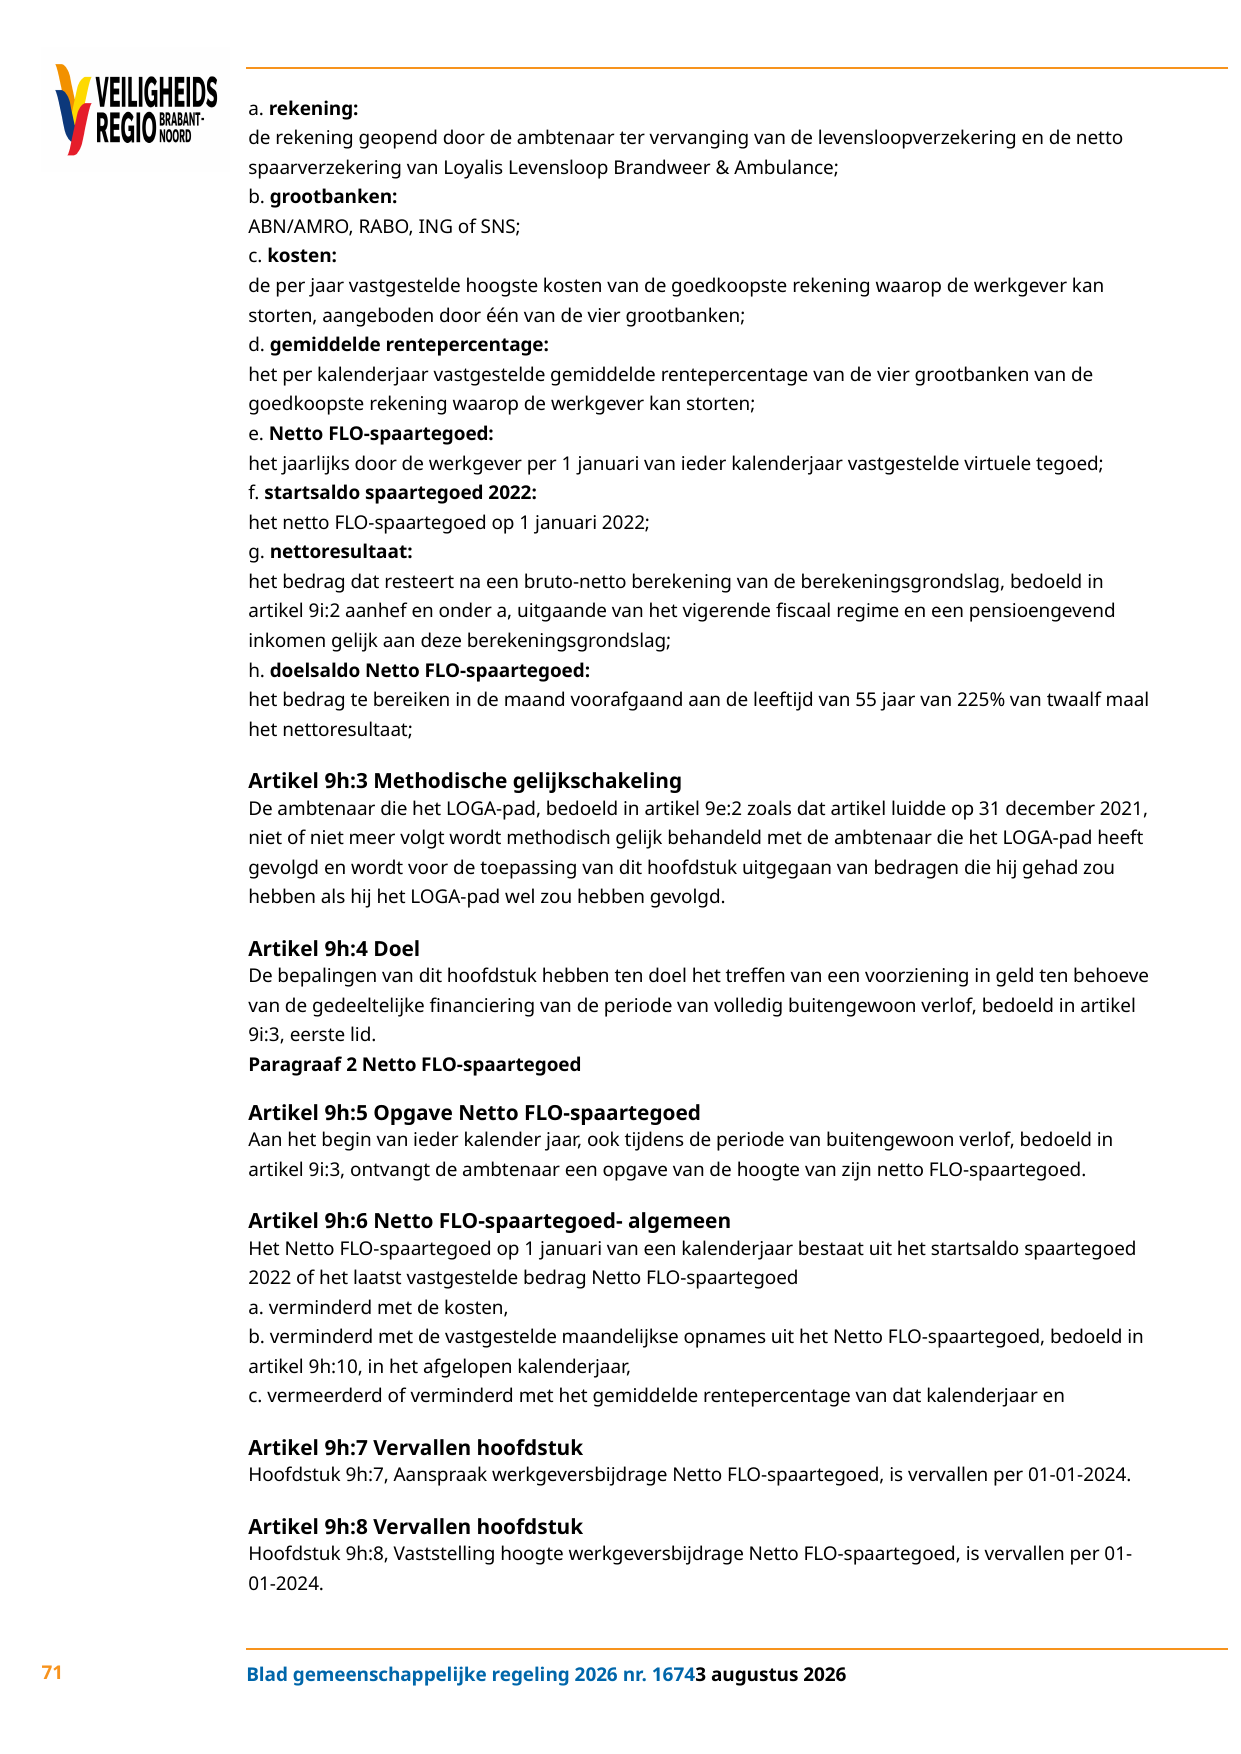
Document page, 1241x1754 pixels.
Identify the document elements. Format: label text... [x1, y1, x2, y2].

text Artikel 9h:7 Vervallen hoofdstuk [248, 1433, 1152, 1461]
text d. gemiddelde rentepercentage: [248, 331, 1152, 357]
text b. verminderd met de vastgestelde maandelijkse opnames uit het Netto FLO-spaartegoed, bedoeld in artikel 9h:10, in het afgelopen kalenderjaar, [248, 1323, 1152, 1379]
text a. verminderd met de kosten, [248, 1294, 1152, 1319]
text de per jaar vastgestelde hoogste kosten van de goedkoopste rekening waarop de werkgever kan storten, aangeboden door één van de vier grootbanken; [248, 272, 1152, 328]
text Artikel 9h:6 Netto FLO-spaartegoed- algemeen [248, 1206, 1152, 1235]
text Paragraaf 2 Netto FLO-spaartegoed [248, 1051, 1152, 1077]
text c. kosten: [248, 243, 1152, 268]
text Hoofdstuk 9h:7, Aanspraak werkgeversbijdrage Netto FLO-spaartegoed, is vervallen per 01-01-2024. [248, 1461, 1152, 1487]
text Artikel 9h:5 Opgave Netto FLO-spaartegoed [248, 1098, 1152, 1126]
text Aan het begin van ieder kalender jaar, ook tijdens de periode van buitengewoon verlof, bedoeld in artikel 9i:3, ontvangt de ambtenaar een opgave van de hoogte van zijn netto FLO-spaartegoed. [248, 1126, 1152, 1182]
text Het Netto FLO-spaartegoed op 1 januari van een kalenderjaar bestaat uit het startsaldo spaartegoed 2022 of het laatst vastgestelde bedrag Netto FLO-spaartegoed [248, 1235, 1152, 1290]
text Artikel 9h:8 Vervallen hoofdstuk [248, 1512, 1152, 1540]
text b. grootbanken: [248, 183, 1152, 209]
text Artikel 9h:4 Doel [248, 934, 1152, 962]
text a. rekening: [248, 95, 1152, 121]
text c. vermeerderd of verminderd met het gemiddelde rentepercentage van dat kalenderjaar en [248, 1383, 1152, 1408]
text het per kalenderjaar vastgestelde gemiddelde rentepercentage van de vier grootbanken van de goedkoopste rekening waarop de werkgever kan storten; [248, 361, 1152, 416]
text het jaarlijks door de werkgever per 1 januari van ieder kalenderjaar vastgestelde virtuele tegoed; [248, 450, 1152, 476]
text ABN/AMRO, RABO, ING of SNS; [248, 213, 1152, 239]
text De bepalingen van dit hoofdstuk hebben ten doel het treffen van een voorziening in geld ten behoeve van de gedeeltelijke financiering van de periode van volledig buitengewoon verlof, bedoeld in artikel 9i:3, eerste lid. [248, 962, 1152, 1047]
text h. doelsaldo Netto FLO-spaartegoed: [248, 657, 1152, 683]
text Hoofdstuk 9h:8, Vaststelling hoogte werkgeversbijdrage Netto FLO-spaartegoed, is vervallen per 01-01-2024. [248, 1540, 1152, 1596]
text het netto FLO-spaartegoed op 1 januari 2022; [248, 509, 1152, 535]
text de rekening geopend door de ambtenaar ter vervanging van de levensloopverzekering en de netto spaarverzekering van Loyalis Levensloop Brandweer & Ambulance; [248, 124, 1152, 180]
picture [41, 47, 231, 172]
text g. nettoresultaat: [248, 538, 1152, 564]
text e. Netto FLO-spaartegoed: [248, 420, 1152, 446]
text het bedrag dat resteert na een bruto-netto berekening van de berekeningsgrondslag, bedoeld in artikel 9i:2 aanhef en onder a, uitgaande van het vigerende fiscaal regime en een pensioengevend inkomen gelijk aan deze berekeningsgrondslag; [248, 568, 1152, 653]
text Artikel 9h:3 Methodische gelijkschakeling [248, 766, 1152, 795]
text De ambtenaar die het LOGA-pad, bedoeld in artikel 9e:2 zoals dat artikel luidde op 31 december 2021, niet of niet meer volgt wordt methodisch gelijk behandeld met de ambtenaar die het LOGA-pad heeft gevolgd en wordt voor de toepassing van dit hoofdstuk uitgegaan van bedragen die hij gehad zou hebben als hij het LOGA-pad wel zou hebben gevolgd. [248, 795, 1152, 909]
text f. startsaldo spaartegoed 2022: [248, 479, 1152, 505]
text het bedrag te bereiken in de maand voorafgaand aan de leeftijd van 55 jaar van 225% van twaalf maal het nettoresultaat; [248, 686, 1152, 742]
